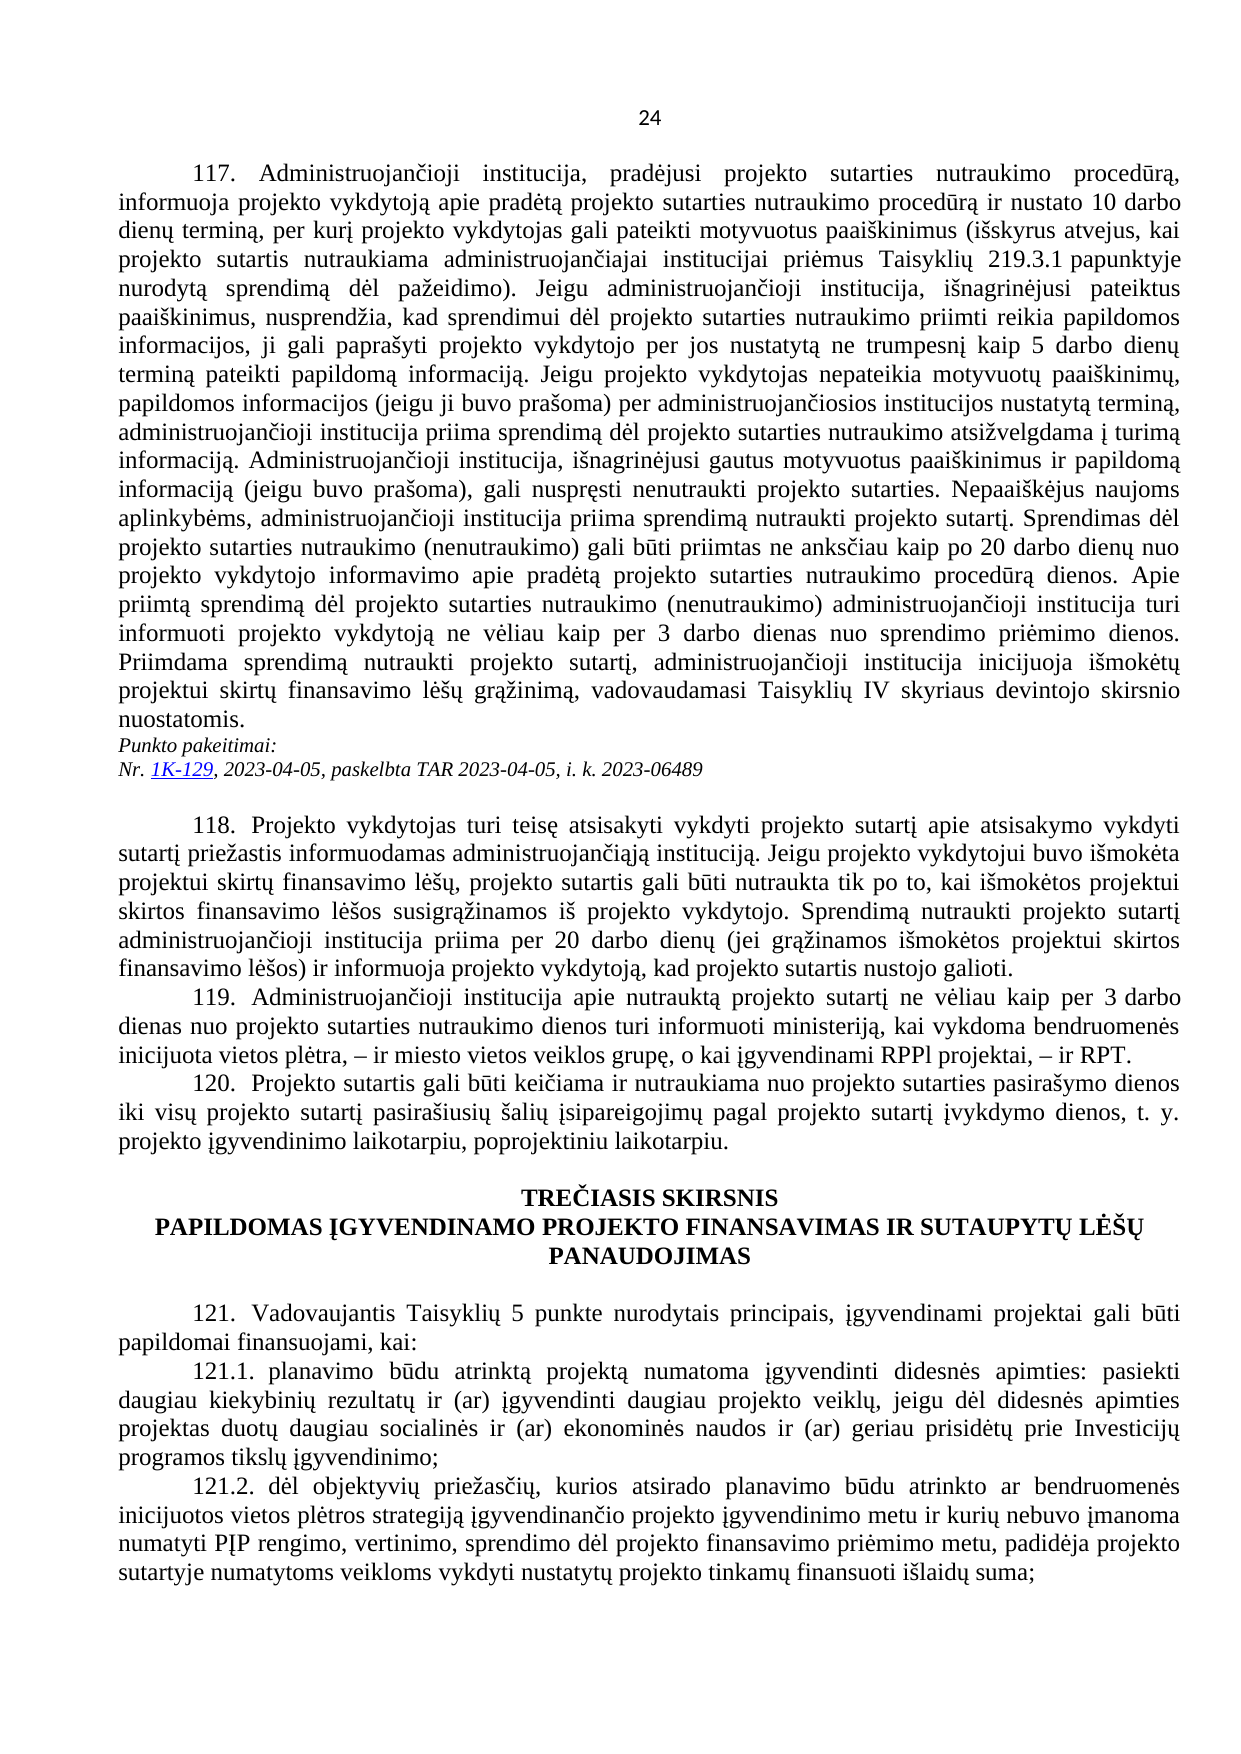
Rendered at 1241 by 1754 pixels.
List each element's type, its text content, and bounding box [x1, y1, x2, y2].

subtitle PAPILDOMAS ĮGYVENDINAMO PROJEKTO FINANSAVIMAS IR SUTAUPYTŲ LĖŠŲ PANAUDOJIMAS [118, 1212, 1181, 1270]
text 118. Projekto vykdytojas turi teisę atsisakyti vykdyti projekto sutartį apie atsisakymo vykdyti sutartį priežastis informuodamas administruojančiąją instituciją. Jeigu projekto vykdytojui buvo išmokėta projektui skirtų finansavimo lėšų, projekto sutartis gali būti nutraukta tik po to, kai išmokėtos projektui skirtos finansavimo lėšos susigrąžinamos iš projekto vykdytojo. Sprendimą nutraukti projekto sutartį administruojančioji institucija priima per 20 darbo dienų (jei grąžinamos išmokėtos projektui skirtos finansavimo lėšos) ir informuoja projekto vykdytoją, kad projekto sutartis nustojo galioti. [118, 810, 1181, 982]
text Punkto pakeitimai: [118, 733, 1181, 757]
text 119. Administruojančioji institucija apie nutrauktą projekto sutartį ne vėliau kaip per 3 darbo dienas nuo projekto sutarties nutraukimo dienos turi informuoti ministeriją, kai vykdoma bendruomenės inicijuota vietos plėtra, – ir miesto vietos veiklos grupę, o kai įgyvendinami RPPl projektai, – ir RPT. [118, 982, 1181, 1068]
text 121.2. dėl objektyvių priežasčių, kurios atsirado planavimo būdu atrinkto ar bendruomenės inicijuotos vietos plėtros strategiją įgyvendinančio projekto įgyvendinimo metu ir kurių nebuvo įmanoma numatyti PĮP rengimo, vertinimo, sprendimo dėl projekto finansavimo priėmimo metu, padidėja projekto sutartyje numatytoms veikloms vykdyti nustatytų projekto tinkamų finansuoti išlaidų suma; [118, 1471, 1181, 1586]
subtitle TREČIASIS SKIRSNIS [118, 1183, 1181, 1212]
text 121.1. planavimo būdu atrinktą projektą numatoma įgyvendinti didesnės apimties: pasiekti daugiau kiekybinių rezultatų ir (ar) įgyvendinti daugiau projekto veiklų, jeigu dėl didesnės apimties projektas duotų daugiau socialinės ir (ar) ekonominės naudos ir (ar) geriau prisidėtų prie Investicijų programos tikslų įgyvendinimo; [118, 1356, 1181, 1471]
text 120. Projekto sutartis gali būti keičiama ir nutraukiama nuo projekto sutarties pasirašymo dienos iki visų projekto sutartį pasirašiusių šalių įsipareigojimų pagal projekto sutartį įvykdymo dienos, t. y. projekto įgyvendinimo laikotarpiu, poprojektiniu laikotarpiu. [118, 1068, 1181, 1155]
text 117. Administruojančioji institucija, pradėjusi projekto sutarties nutraukimo procedūrą, informuoja projekto vykdytoją apie pradėtą projekto sutarties nutraukimo procedūrą ir nustato 10 darbo dienų terminą, per kurį projekto vykdytojas gali pateikti motyvuotus paaiškinimus (išskyrus atvejus, kai projekto sutartis nutraukiama administruojančiajai institucijai priėmus Taisyklių 219.3.1 papunktyje nurodytą sprendimą dėl pažeidimo). Jeigu administruojančioji institucija, išnagrinėjusi pateiktus paaiškinimus, nusprendžia, kad sprendimui dėl projekto sutarties nutraukimo priimti reikia papildomos informacijos, ji gali paprašyti projekto vykdytojo per jos nustatytą ne trumpesnį kaip 5 darbo dienų terminą pateikti papildomą informaciją. Jeigu projekto vykdytojas nepateikia motyvuotų paaiškinimų, papildomos informacijos (jeigu ji buvo prašoma) per administruojančiosios institucijos nustatytą terminą, administruojančioji institucija priima sprendimą dėl projekto sutarties nutraukimo atsižvelgdama į turimą informaciją. Administruojančioji institucija, išnagrinėjusi gautus motyvuotus paaiškinimus ir papildomą informaciją (jeigu buvo prašoma), gali nuspręsti nenutraukti projekto sutarties. Nepaaiškėjus naujoms aplinkybėms, administruojančioji institucija priima sprendimą nutraukti projekto sutartį. Sprendimas dėl projekto sutarties nutraukimo (nenutraukimo) gali būti priimtas ne anksčiau kaip po 20 darbo dienų nuo projekto vykdytojo informavimo apie pradėtą projekto sutarties nutraukimo procedūrą dienos. Apie priimtą sprendimą dėl projekto sutarties nutraukimo (nenutraukimo) administruojančioji institucija turi informuoti projekto vykdytoją ne vėliau kaip per 3 darbo dienas nuo sprendimo priėmimo dienos. Priimdama sprendimą nutraukti projekto sutartį, administruojančioji institucija inicijuoja išmokėtų projektui skirtų finansavimo lėšų grąžinimą, vadovaudamasi Taisyklių IV skyriaus devintojo skirsnio nuostatomis. [118, 158, 1181, 733]
text 121. Vadovaujantis Taisyklių 5 punkte nurodytais principais, įgyvendinami projektai gali būti papildomai finansuojami, kai: [118, 1298, 1181, 1356]
text Nr. 1K-129, 2023-04-05, paskelbta TAR 2023-04-05, i. k. 2023-06489 [118, 757, 1181, 781]
